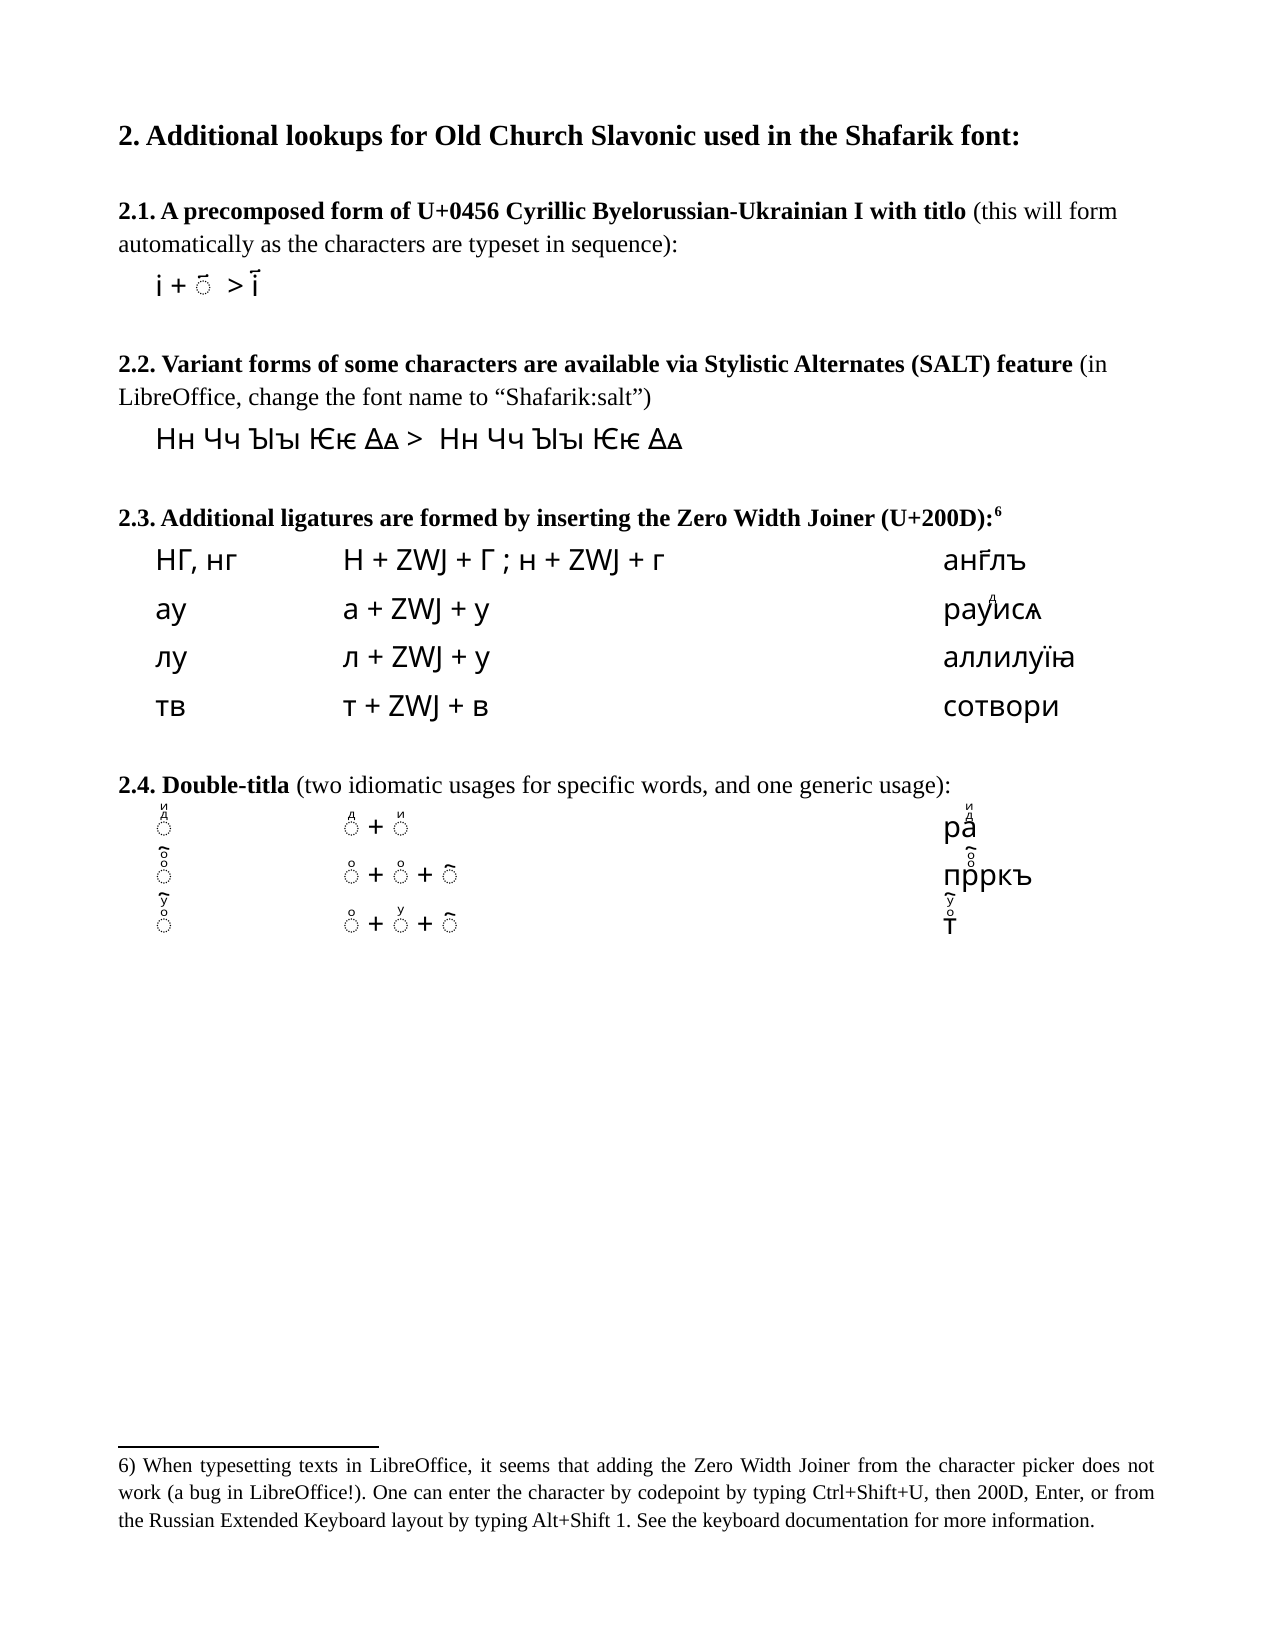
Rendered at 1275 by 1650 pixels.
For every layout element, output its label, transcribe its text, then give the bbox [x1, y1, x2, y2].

text т‍в т + ZWJ + в сот‍вори [118, 685, 1157, 725]
text 2.1. A precomposed form of U+0456 Cyrillic Byelorussian-Ukrainian I with titlo (this will form automatically as the characters are typeset in sequence): [118, 196, 1157, 257]
text 2.2. Variant forms of some characters are available via Stylistic Alternates (SALT) feature (in LibreOffice, change the font name to “Shafarik:salt”) [118, 349, 1157, 411]
text Н‍Г, н‍г Н + ZWJ + Г ; н + ZWJ + г ан‍г҃лъ [118, 539, 1157, 579]
text 2.4. Double-titla (two idiomatic usages for specific words, and one generic usage): [118, 770, 1157, 799]
text Нн Чч Ꙑꙑ Ѥѥ Ꙙꙙ > Нн Чч Ꙑꙑ Ѥѥ Ꙙꙙ [118, 418, 1157, 458]
text л‍у л + ZWJ + у аллил‍уїꙗ [118, 637, 1157, 676]
text ◌ⷪꙷ҇ ◌ⷪ + ◌ꙷ + ◌҇ тⷪꙷ҇ [118, 903, 1157, 943]
text 2.3. Additional ligatures are formed by inserting the Zero Width Joiner (U+200D): [118, 503, 1157, 532]
text ◌ⷪⷪ҇ ◌ⷪ + ◌ⷪ + ◌҇ прⷪⷪ҇ркъ [118, 854, 1157, 894]
text а‍у а + ZWJ + у ра‍уⷣисѧ [118, 588, 1157, 628]
text і + ◌҃ > і҃ [118, 265, 1157, 304]
text 2. Additional lookups for Old Church Slavonic used in the Shafarik font: [118, 118, 1157, 152]
text ) When typesetting texts in LibreOffice, it seems that adding the Zero Width Joiner from the character picker does not work (a bug in LibreOffice!). One can enter the character by codepoint by typing Ctrl+Shift+U, then 200D, Enter, or from the Russian Extended Keyboard layout by typing Alt+Shift 1. See the keyboard documentation for more information. [118, 1453, 1157, 1532]
text ◌ⷣꙵ ◌ⷣ + ◌ꙵ раⷣꙵ [118, 806, 1157, 846]
